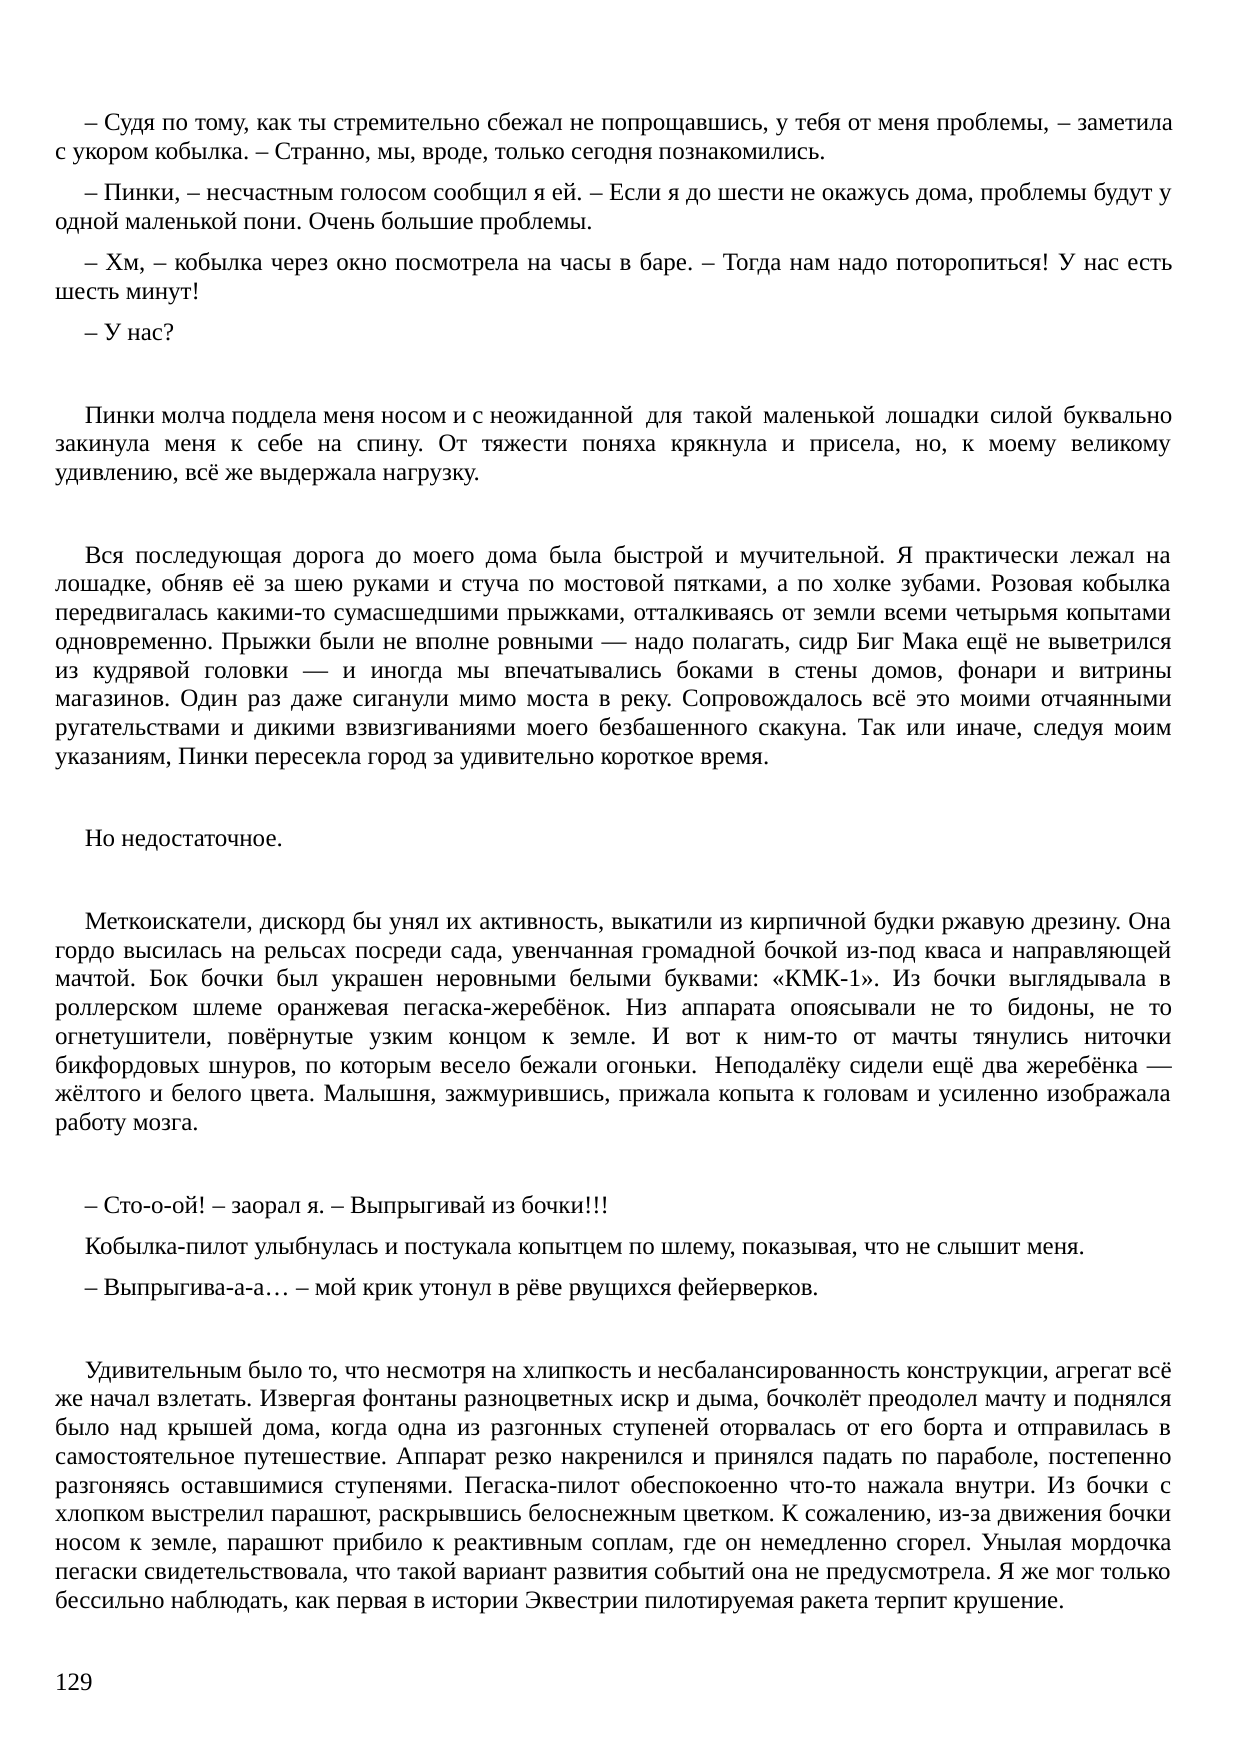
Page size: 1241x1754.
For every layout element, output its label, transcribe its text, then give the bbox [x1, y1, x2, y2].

text – Выпрыгива-а-а… – мой крик утонул в рёве рвущихся фейерверков. [55, 1272, 1173, 1301]
text Меткоискатели, дискорд бы унял их активность, выкатили из кирпичной будки ржавую дрезину. Она гордо высилась на рельсах посреди сада, увенчанная громадной бочкой из-под кваса и направляющей мачтой. Бок бочки был украшен неровными белыми буквами: «КМК-1». Из бочки выглядывала в роллерском шлеме оранжевая пегаска-жеребёнок. Низ аппарата опоясывали не то бидоны, не то огнетушители, повёрнутые узким концом к земле. И вот к ним-то от мачты тянулись ниточки бикфордовых шнуров, по которым весело бежали огоньки. Неподалёку сидели ещё два жеребёнка — жёлтого и белого цвета. Малышня, зажмурившись, прижала копыта к головам и усиленно изображала работу мозга. [55, 906, 1173, 1136]
text – У нас? [55, 317, 1173, 346]
text Удивительным было то, что несмотря на хлипкость и несбалансированность конструкции, агрегат всё же начал взлетать. Извергая фонтаны разноцветных искр и дыма, бочколёт преодолел мачту и поднялся было над крышей дома, когда одна из разгонных ступеней оторвалась от его борта и отправилась в самостоятельное путешествие. Аппарат резко накренился и принялся падать по параболе, постепенно разгоняясь оставшимися ступенями. Пегаска-пилот обеспокоенно что-то нажала внутри. Из бочки с хлопком выстрелил парашют, раскрывшись белоснежным цветком. К сожалению, из-за движения бочки носом к земле, парашют прибило к реактивным соплам, где он немедленно сгорел. Унылая мордочка пегаски свидетельствовала, что такой вариант развития событий она не предусмотрела. Я же мог только бессильно наблюдать, как первая в истории Эквестрии пилотируемая ракета терпит крушение. [55, 1355, 1173, 1613]
text – Пинки, – несчастным голосом сообщил я ей. – Если я до шести не окажусь дома, проблемы будут у одной маленькой пони. Очень большие проблемы. [55, 177, 1173, 235]
text Но недостаточное. [55, 823, 1173, 852]
text Кобылка-пилот улыбнулась и постукала копытцем по шлему, показывая, что не слышит меня. [55, 1231, 1173, 1260]
text – Судя по тому, как ты стремительно сбежал не попрощавшись, у тебя от меня проблемы, – заметила с укором кобылка. – Странно, мы, вроде, только сегодня познакомились. [55, 107, 1173, 165]
text Пинки молча поддела меня носом и с неожиданной для такой маленькой лошадки силой буквально закинула меня к себе на спину. От тяжести поняха крякнула и присела, но, к моему великому удивлению, всё же выдержала нагрузку. [55, 400, 1173, 486]
text – Сто-о-ой! – заорал я. – Выпрыгивай из бочки!!! [55, 1190, 1173, 1218]
text Вся последующая дорога до моего дома была быстрой и мучительной. Я практически лежал на лошадке, обняв её за шею руками и стуча по мостовой пятками, а по холке зубами. Розовая кобылка передвигалась какими-то сумасшедшими прыжками, отталкиваясь от земли всеми четырьмя копытами одновременно. Прыжки были не вполне ровными — надо полагать, сидр Биг Мака ещё не выветрился из кудрявой головки — и иногда мы впечатывались боками в стены домов, фонари и витрины магазинов. Один раз даже сиганули мимо моста в реку. Сопровождалось всё это моими отчаянными ругательствами и дикими взвизгиваниями моего безбашенного скакуна. Так или иначе, следуя моим указаниям, Пинки пересекла город за удивительно короткое время. [55, 540, 1173, 770]
text – Хм, – кобылка через окно посмотрела на часы в баре. – Тогда нам надо поторопиться! У нас есть шесть минут! [55, 247, 1173, 305]
